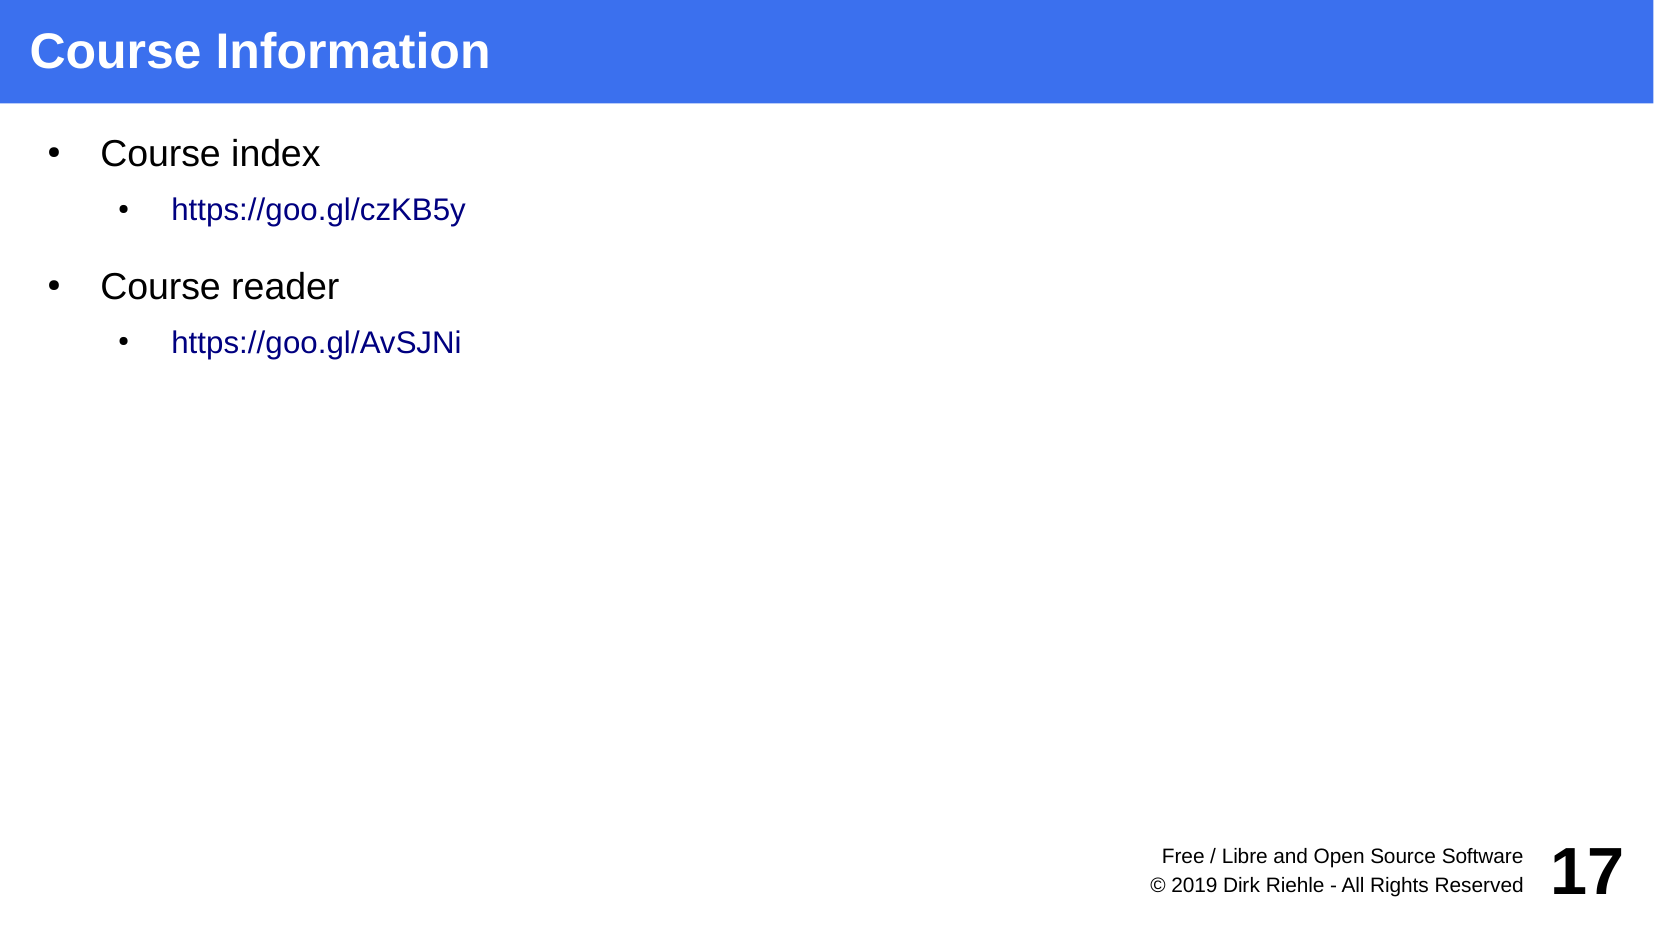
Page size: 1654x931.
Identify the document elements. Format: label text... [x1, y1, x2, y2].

title Course Information [0, 0, 1654, 104]
list Course index https://goo.gl/czKB5y Course reader https://goo.gl/AvSJNi [29, 132, 1625, 813]
